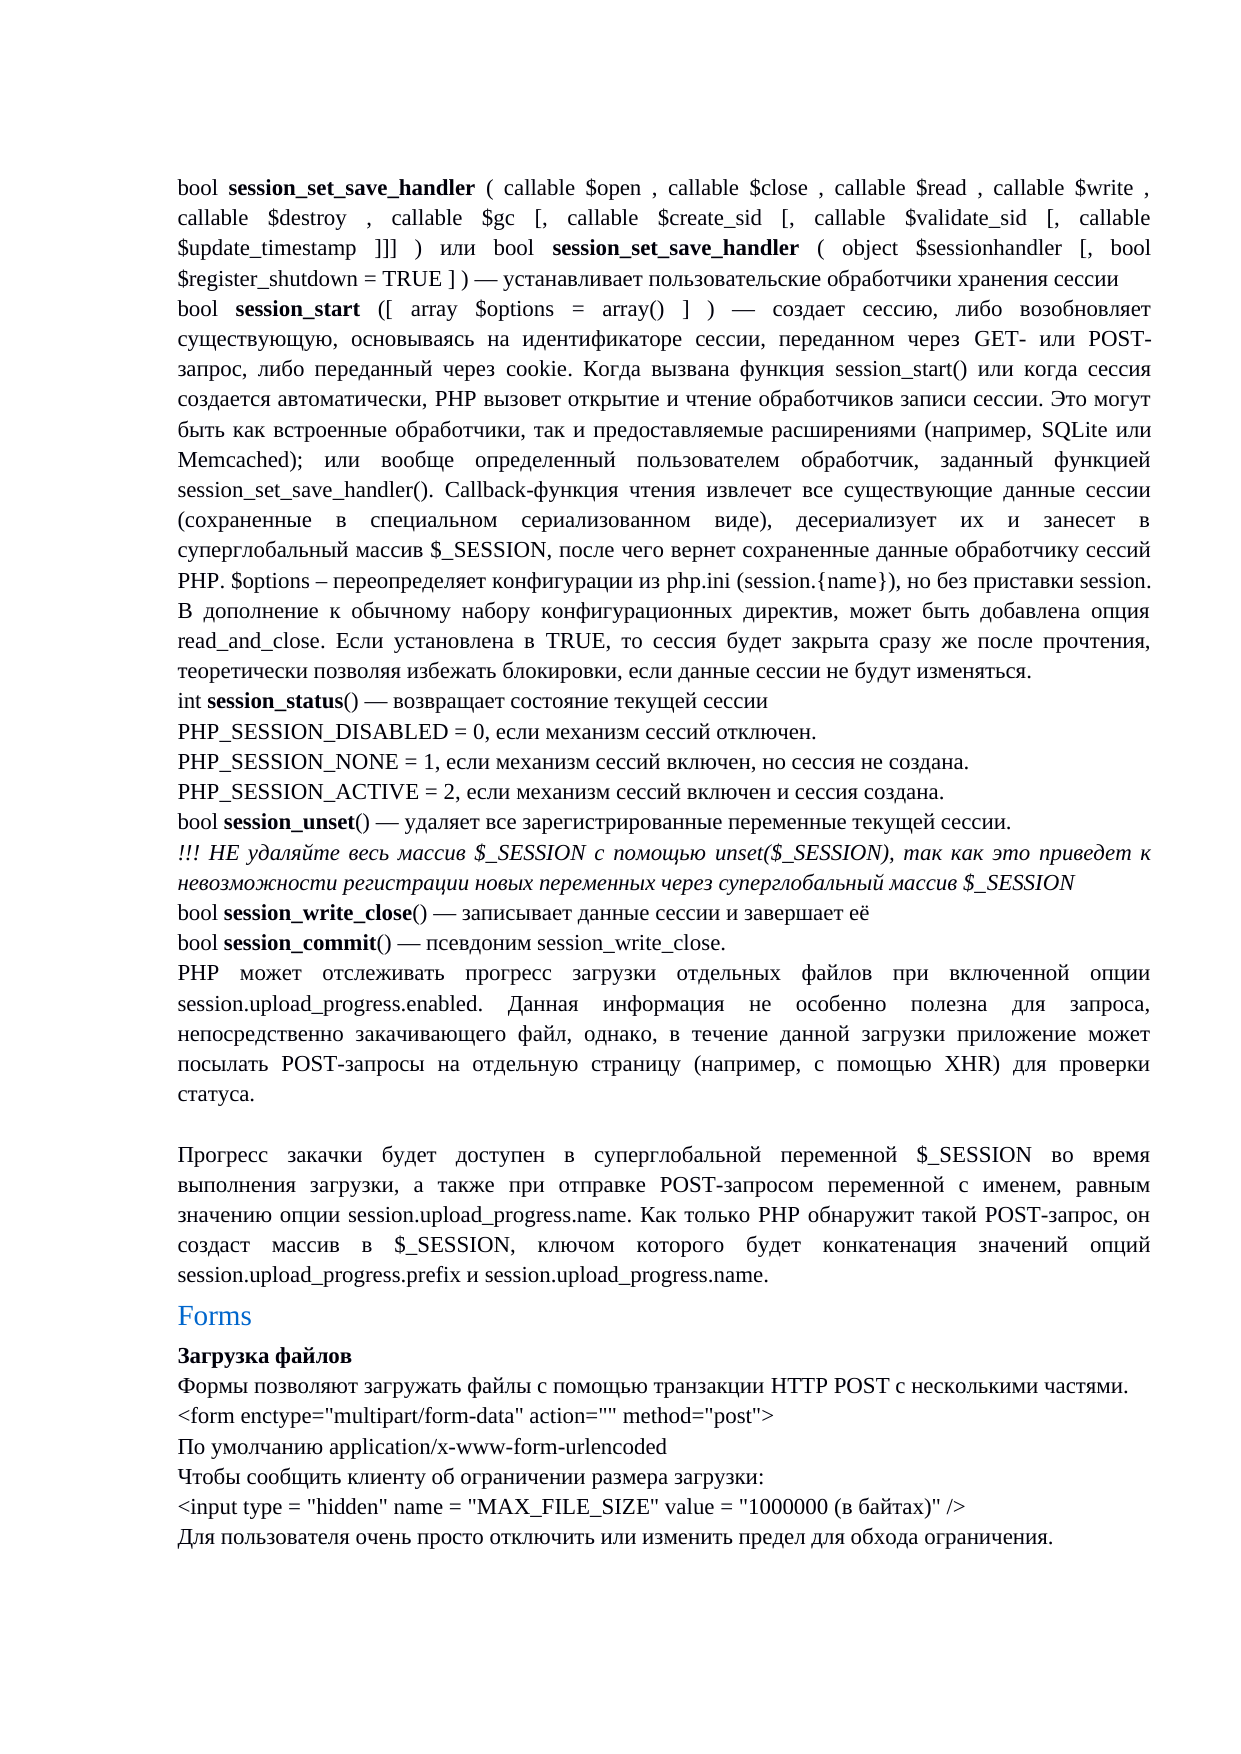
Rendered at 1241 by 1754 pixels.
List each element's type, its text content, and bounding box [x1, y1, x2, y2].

text !!! НЕ удаляйте весь массив $_SESSION с помощью unset($_SESSION), так как это приведет к невозможности регистрации новых переменных через суперглобальный массив $_SESSION [177, 838, 1152, 895]
text <form enctype="multipart/form-data" action="" method="post"> [177, 1402, 1152, 1429]
text Прогресс закачки будет доступен в суперглобальной переменной $_SESSION во время выполнения загрузки, а также при отправке POST-запросом переменной с именем, равным значению опции session.upload_progress.name. Как только PHP обнаружит такой POST-запрос, он создаст массив в $_SESSION, ключом которого будет конкатенация значений опций session.upload_progress.prefix и session.upload_progress.name. [177, 1141, 1152, 1288]
text bool session_unset() — удаляет все зарегистрированные переменные текущей сессии. [177, 808, 1152, 835]
text По умолчанию application/x-www-form-urlencoded [177, 1433, 1152, 1459]
text <input type = "hidden" name = "MAX_FILE_SIZE" value = "1000000 (в байтах)" /> [177, 1493, 1152, 1519]
text PHP_SESSION_NONE = 1, если механизм сессий включен, но сессия не создана. [177, 748, 1152, 774]
text Чтобы сообщить клиенту об ограничении размера загрузки: [177, 1463, 1152, 1489]
subtitle Forms [177, 1298, 1152, 1331]
text Формы позволяют загружать файлы с помощью транзакции HTTP POST с несколькими частями. [177, 1372, 1152, 1399]
text bool session_write_close() — записывает данные сессии и завершает её [177, 899, 1152, 925]
text PHP_SESSION_ACTIVE = 2, если механизм сессий включен и сессия создана. [177, 778, 1152, 804]
text Загрузка файлов [177, 1342, 1152, 1368]
text bool session_set_save_handler ( callable $open , callable $close , callable $read , callable $write , callable $destroy , callable $gc [, callable $create_sid [, callable $validate_sid [, callable $update_timestamp ]]] ) или bool session_set_save_handler ( object $sessionhandler [, bool $register_shutdown = TRUE ] ) — устанавливает пользовательские обработчики хранения сессии [177, 174, 1152, 291]
text bool session_commit() — псевдоним session_write_close. [177, 929, 1152, 956]
text Для пользователя очень просто отключить или изменить предел для обхода ограничения. [177, 1523, 1152, 1550]
text int session_status() — возвращает состояние текущей сессии [177, 687, 1152, 714]
text PHP может отслеживать прогресс загрузки отдельных файлов при включенной опции session.upload_progress.enabled. Данная информация не особенно полезна для запроса, непосредственно закачивающего файл, однако, в течение данной загрузки приложение может посылать POST-запросы на отдельную страницу (например, с помощью XHR) для проверки статуса. [177, 959, 1152, 1107]
text PHP_SESSION_DISABLED = 0, если механизм сессий отключен. [177, 718, 1152, 744]
text bool session_start ([ array $options = array() ] ) — создает сессию, либо возобновляет существующую, основываясь на идентификаторе сессии, переданном через GET- или POST-запрос, либо переданный через cookie. Когда вызвана функция session_start() или когда сессия создается автоматически, PHP вызовет открытие и чтение обработчиков записи сессии. Это могут быть как встроенные обработчики, так и предоставляемые расширениями (например, SQLite или Memcached); или вообще определенный пользователем обработчик, заданный функцией session_set_save_handler(). Callback-функция чтения извлечет все существующие данные сессии (сохраненные в специальном сериализованном виде), десериализует их и занесет в суперглобальный массив $_SESSION, после чего вернет сохраненные данные обработчику сессий PHP. $options – переопределяет конфигурации из php.ini (session.{name}), но без приставки session. В дополнение к обычному набору конфигурационных директив, может быть добавлена опция read_and_close. Если установлена в TRUE, то сессия будет закрыта сразу же после прочтения, теоретически позволяя избежать блокировки, если данные сессии не будут изменяться. [177, 295, 1152, 684]
